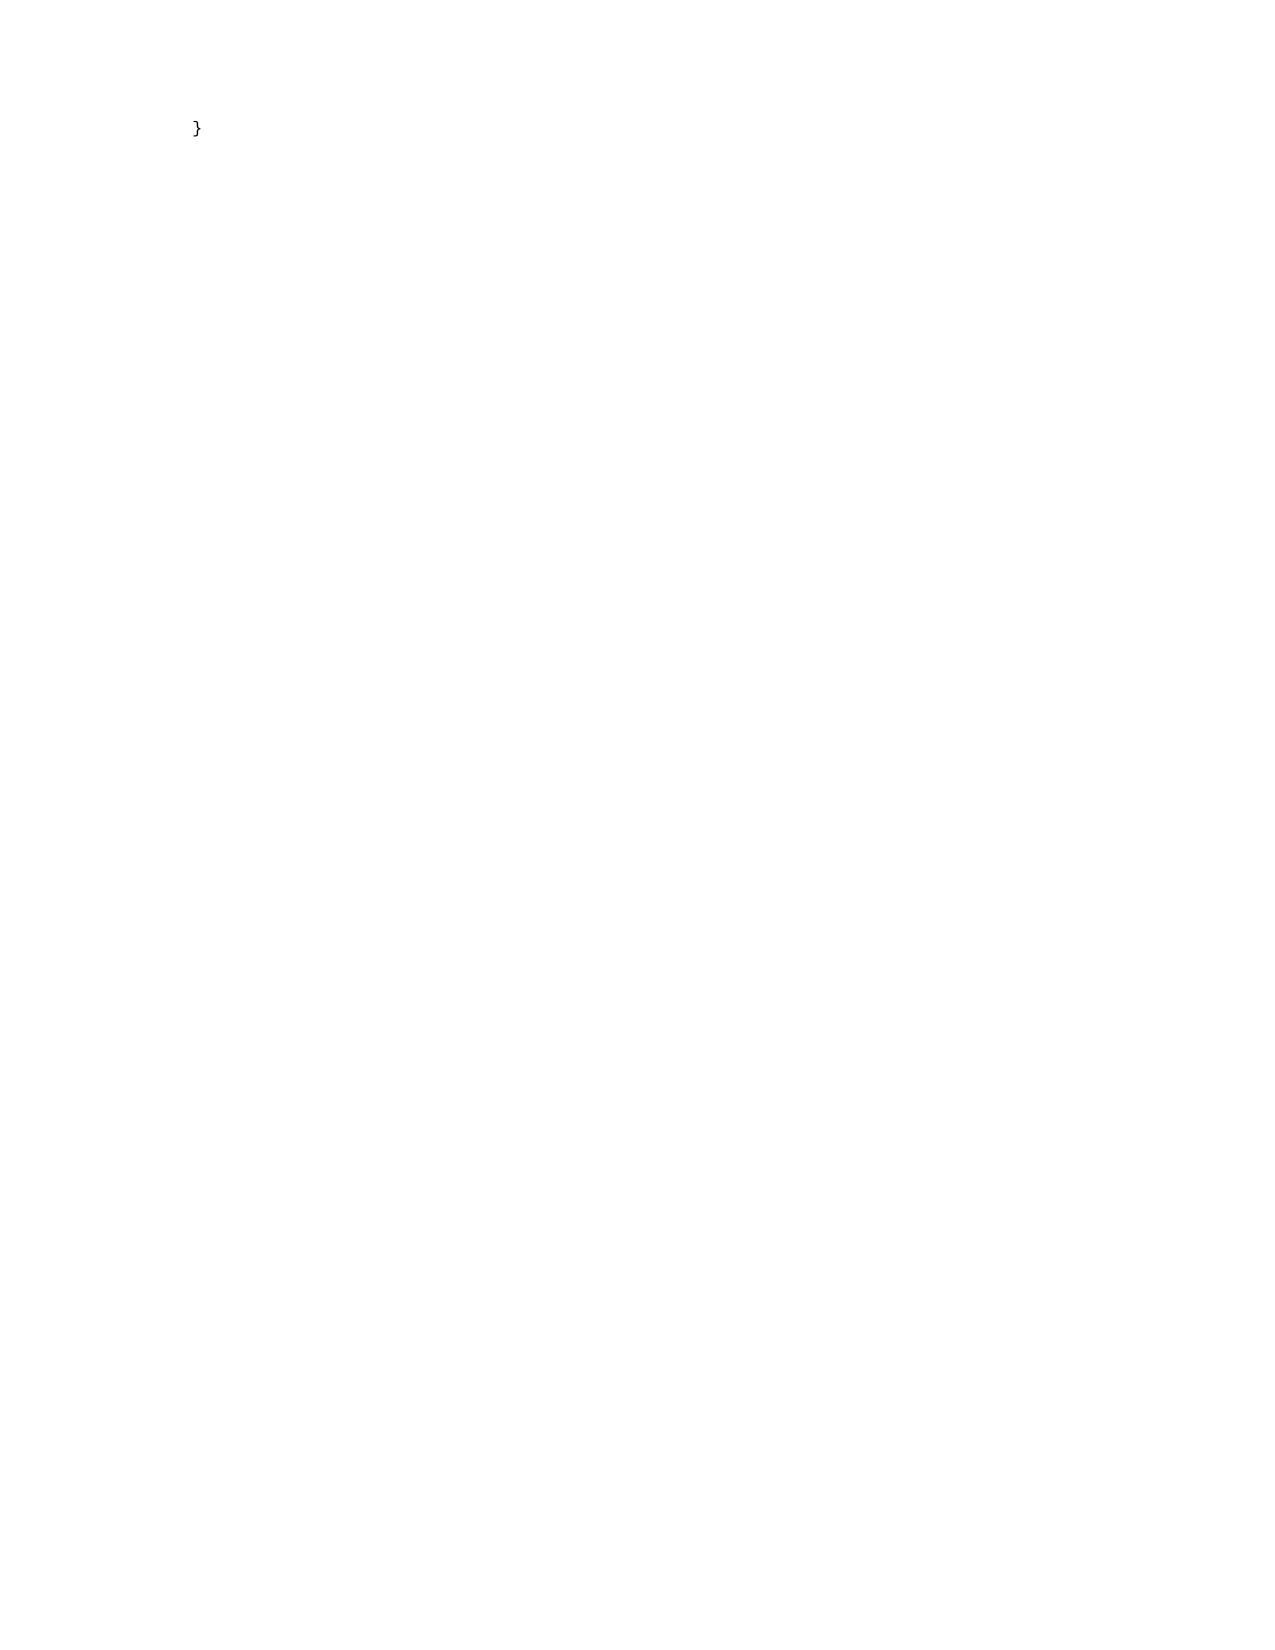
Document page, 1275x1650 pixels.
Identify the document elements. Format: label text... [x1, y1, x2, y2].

text } [118, 118, 1157, 139]
